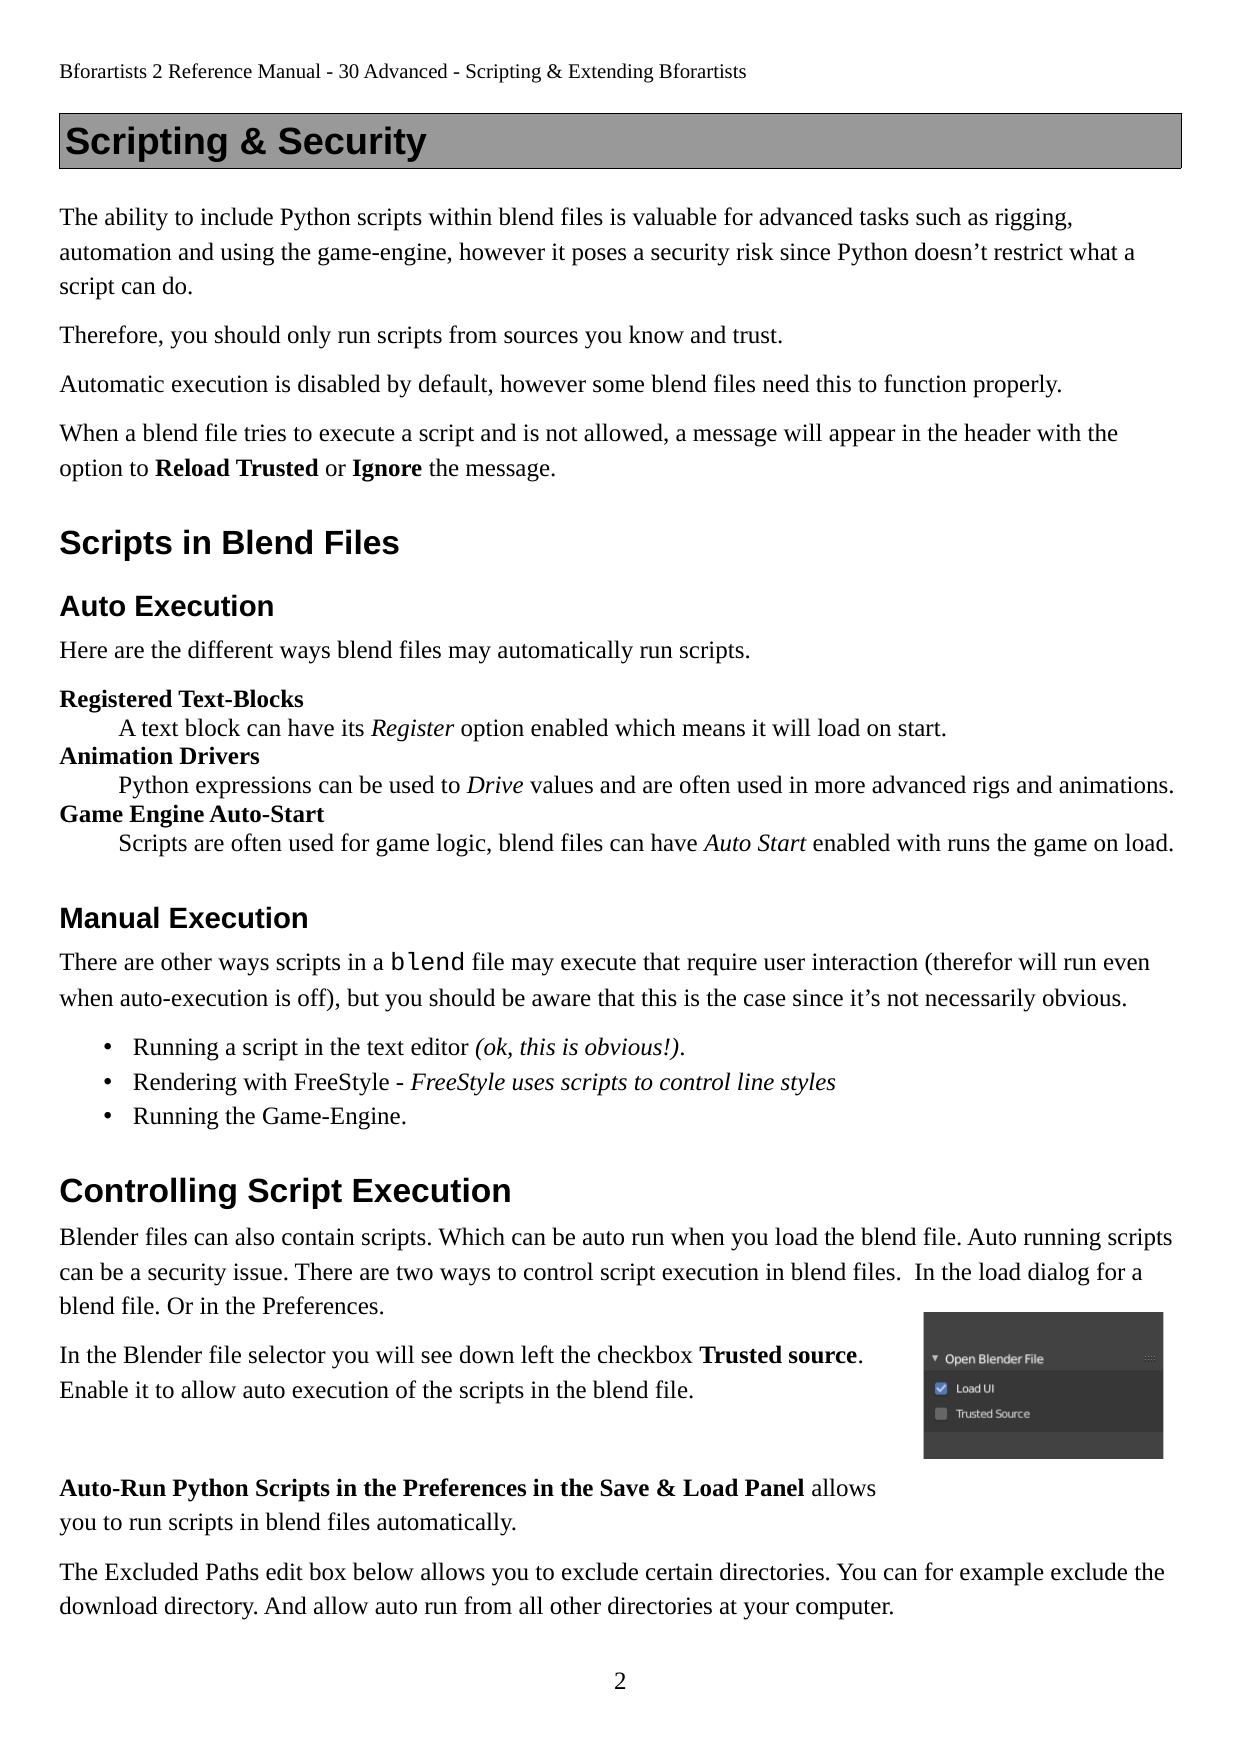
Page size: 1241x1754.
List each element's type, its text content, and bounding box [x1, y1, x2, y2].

text In the Blender file selector you will see down left the checkbox Trusted source. Enable it to allow auto execution of the scripts in the blend file. [59, 1340, 923, 1404]
text Blender files can also contain scripts. Which can be auto run when you load the blend file. Auto running scripts can be a security issue. There are two ways to control script execution in blend files. In the load dialog for a blend file. Or in the Preferences. [59, 1222, 1181, 1320]
text Here are the different ways blend files may automatically run scripts. [59, 635, 1181, 664]
text Therefore, you should only run scripts from sources you know and trust. [59, 320, 1181, 349]
subtitle Auto Execution [59, 589, 1181, 622]
list A text block can have its Register option enabled which means it will load on start. [118, 713, 1181, 741]
subtitle Animation Drivers [59, 741, 1181, 770]
subtitle Manual Execution [59, 901, 1181, 934]
list Running the Game-Engine. [103, 1101, 1181, 1130]
subtitle Registered Text-Blocks [59, 684, 1181, 713]
text The ability to include Python scripts within blend files is valuable for advanced tasks such as rigging, automation and using the game-engine, however it poses a security risk since Python doesn’t restrict what a script can do. [59, 202, 1181, 300]
subtitle Scripts in Blend Files [59, 523, 1181, 562]
text There are other ways scripts in a blend file may execute that require user interaction (therefor will run even when auto-execution is off), but you should be aware that this is the case since it’s not necessarily obvious. [59, 947, 1181, 1012]
text Auto-Run Python Scripts in the Preferences in the Save & Load Panel allows you to run scripts in blend files automatically. [59, 1473, 1181, 1536]
text When a blend file tries to execute a script and is not allowed, a message will appear in the header with the option to Reload Trusted or Ignore the message. [59, 418, 1181, 482]
subtitle Game Engine Auto-Start [59, 799, 1181, 828]
list Python expressions can be used to Drive values and are often used in more advanced rigs and animations. [118, 770, 1181, 799]
list Rendering with FreeStyle - FreeStyle uses scripts to control line styles [103, 1067, 1181, 1096]
text The Excluded Paths edit box below allows you to exclude certain directories. You can for example exclude the download directory. And allow auto run from all other directories at your computer. [59, 1557, 1181, 1620]
picture [923, 1312, 1164, 1459]
text Automatic execution is disabled by default, however some blend files need this to function properly. [59, 369, 1181, 398]
table_header Scripting & Security [60, 114, 1181, 168]
subtitle Controlling Script Execution [59, 1171, 1181, 1210]
list Scripts are often used for game logic, blend files can have Auto Start enabled with runs the game on load. [118, 828, 1181, 856]
list Running a script in the text editor (ok, this is obvious!). [103, 1032, 1181, 1061]
